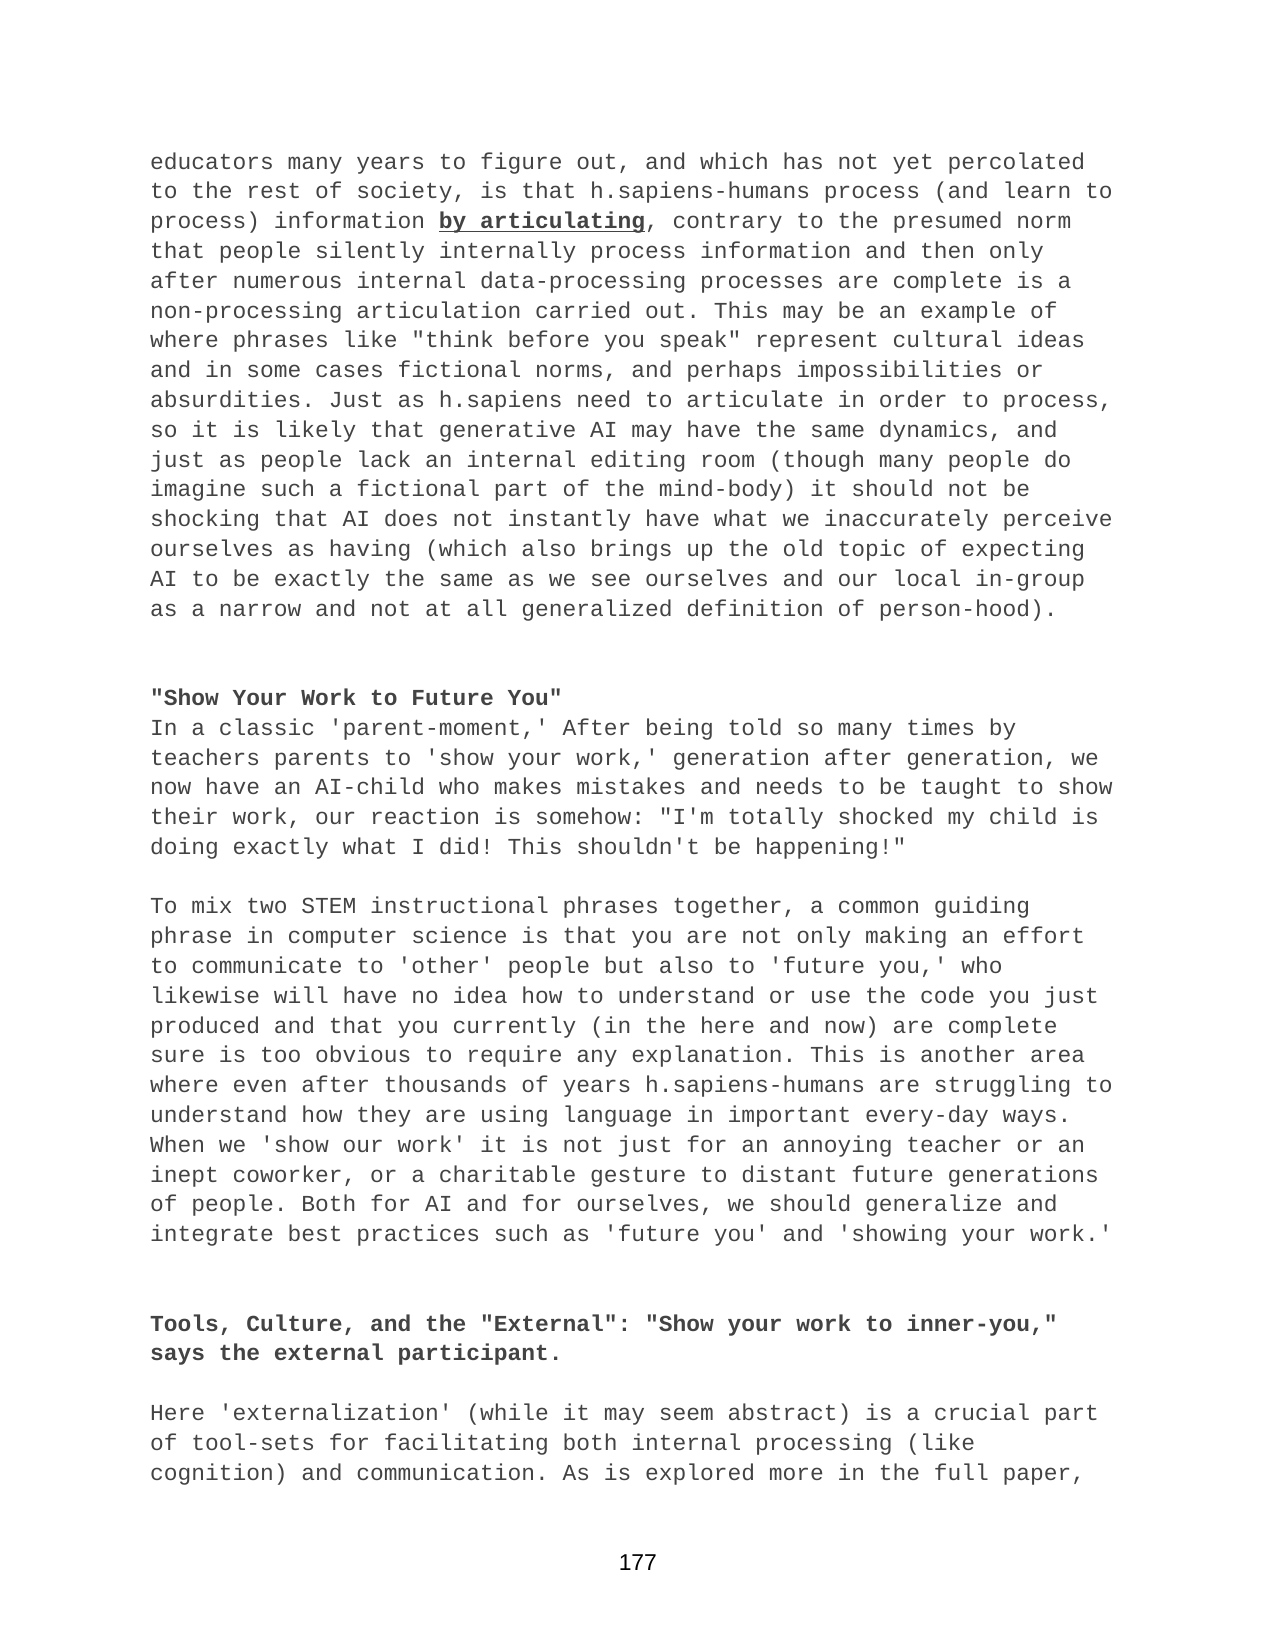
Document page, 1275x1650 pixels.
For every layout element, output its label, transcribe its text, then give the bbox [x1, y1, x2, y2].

text Tools, Culture, and the "External": "Show your work to inner-you," says the external participant. [150, 1312, 1125, 1368]
text "Show Your Work to Future You" [150, 686, 1125, 712]
text In a classic 'parent-moment,' After being told so many times by teachers parents to 'show your work,' generation after generation, we now have an AI-child who makes mistakes and needs to be taught to show their work, our reaction is somehow: "I'm totally shocked my child is doing exactly what I did! This shouldn't be happening!" [150, 716, 1125, 861]
text Here 'externalization' (while it may seem abstract) is a crucial part of tool-sets for facilitating both internal processing (like cognition) and communication. As is explored more in the full paper, [150, 1401, 1125, 1487]
text educators many years to figure out, and which has not yet percolated to the rest of society, is that h.sapiens-humans process (and learn to process) information by articulating, contrary to the presumed norm that people silently internally process information and then only after numerous internal data-processing processes are complete is a non-processing articulation carried out. This may be an example of where phrases like "think before you speak" represent cultural ideas and in some cases fictional norms, and perhaps impossibilities or absurdities. Just as h.sapiens need to articulate in order to process, so it is likely that generative AI may have the same dynamics, and just as people lack an internal editing room (though many people do imagine such a fictional part of the mind-body) it should not be shocking that AI does not instantly have what we inaccurately perceive ourselves as having (which also brings up the old topic of expecting AI to be exactly the same as we see ourselves and our local in-group as a narrow and not at all generalized definition of person-hood). [150, 150, 1125, 623]
text To mix two STEM instructional phrases together, a common guiding phrase in computer science is that you are not only making an effort to communicate to 'other' people but also to 'future you,' who likewise will have no idea how to understand or use the code you just produced and that you currently (in the here and now) are complete sure is too obvious to require any explanation. This is another area where even after thousands of years h.sapiens-humans are struggling to understand how they are using language in important every-day ways. When we 'show our work' it is not just for an annoying teacher or an inept coworker, or a charitable gesture to distant future generations of people. Both for AI and for ourselves, we should generalize and integrate best practices such as 'future you' and 'showing your work.' [150, 895, 1125, 1248]
